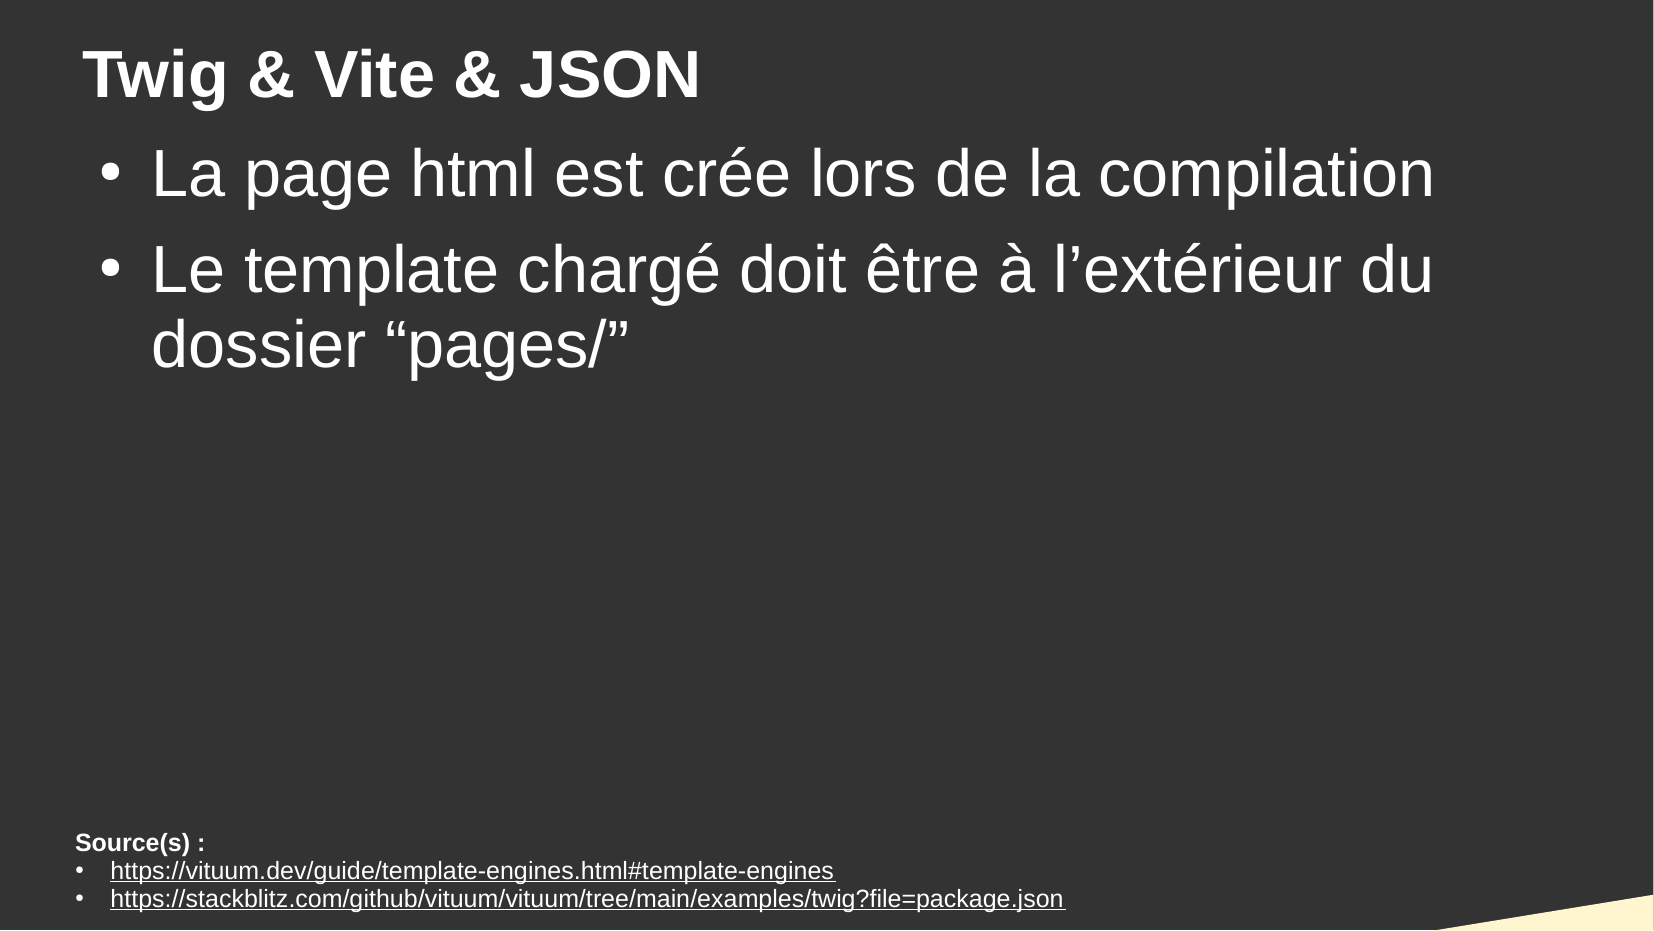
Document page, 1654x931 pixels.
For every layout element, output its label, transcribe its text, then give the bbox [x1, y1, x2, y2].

title Twig & Vite & JSON [82, 37, 1571, 112]
text_box [1546, 894, 1654, 931]
text_box Source(s) : https://vituum.dev/guide/template-engines.html#template-engines https://stackblitz.com/github/vituum/vituum/tree/main/examples/twig?file=package.json [60, 821, 1546, 931]
list La page html est crée lors de la compilation Le template chargé doit être à l’extérieur du dossier “pages/” [80, 135, 1620, 591]
